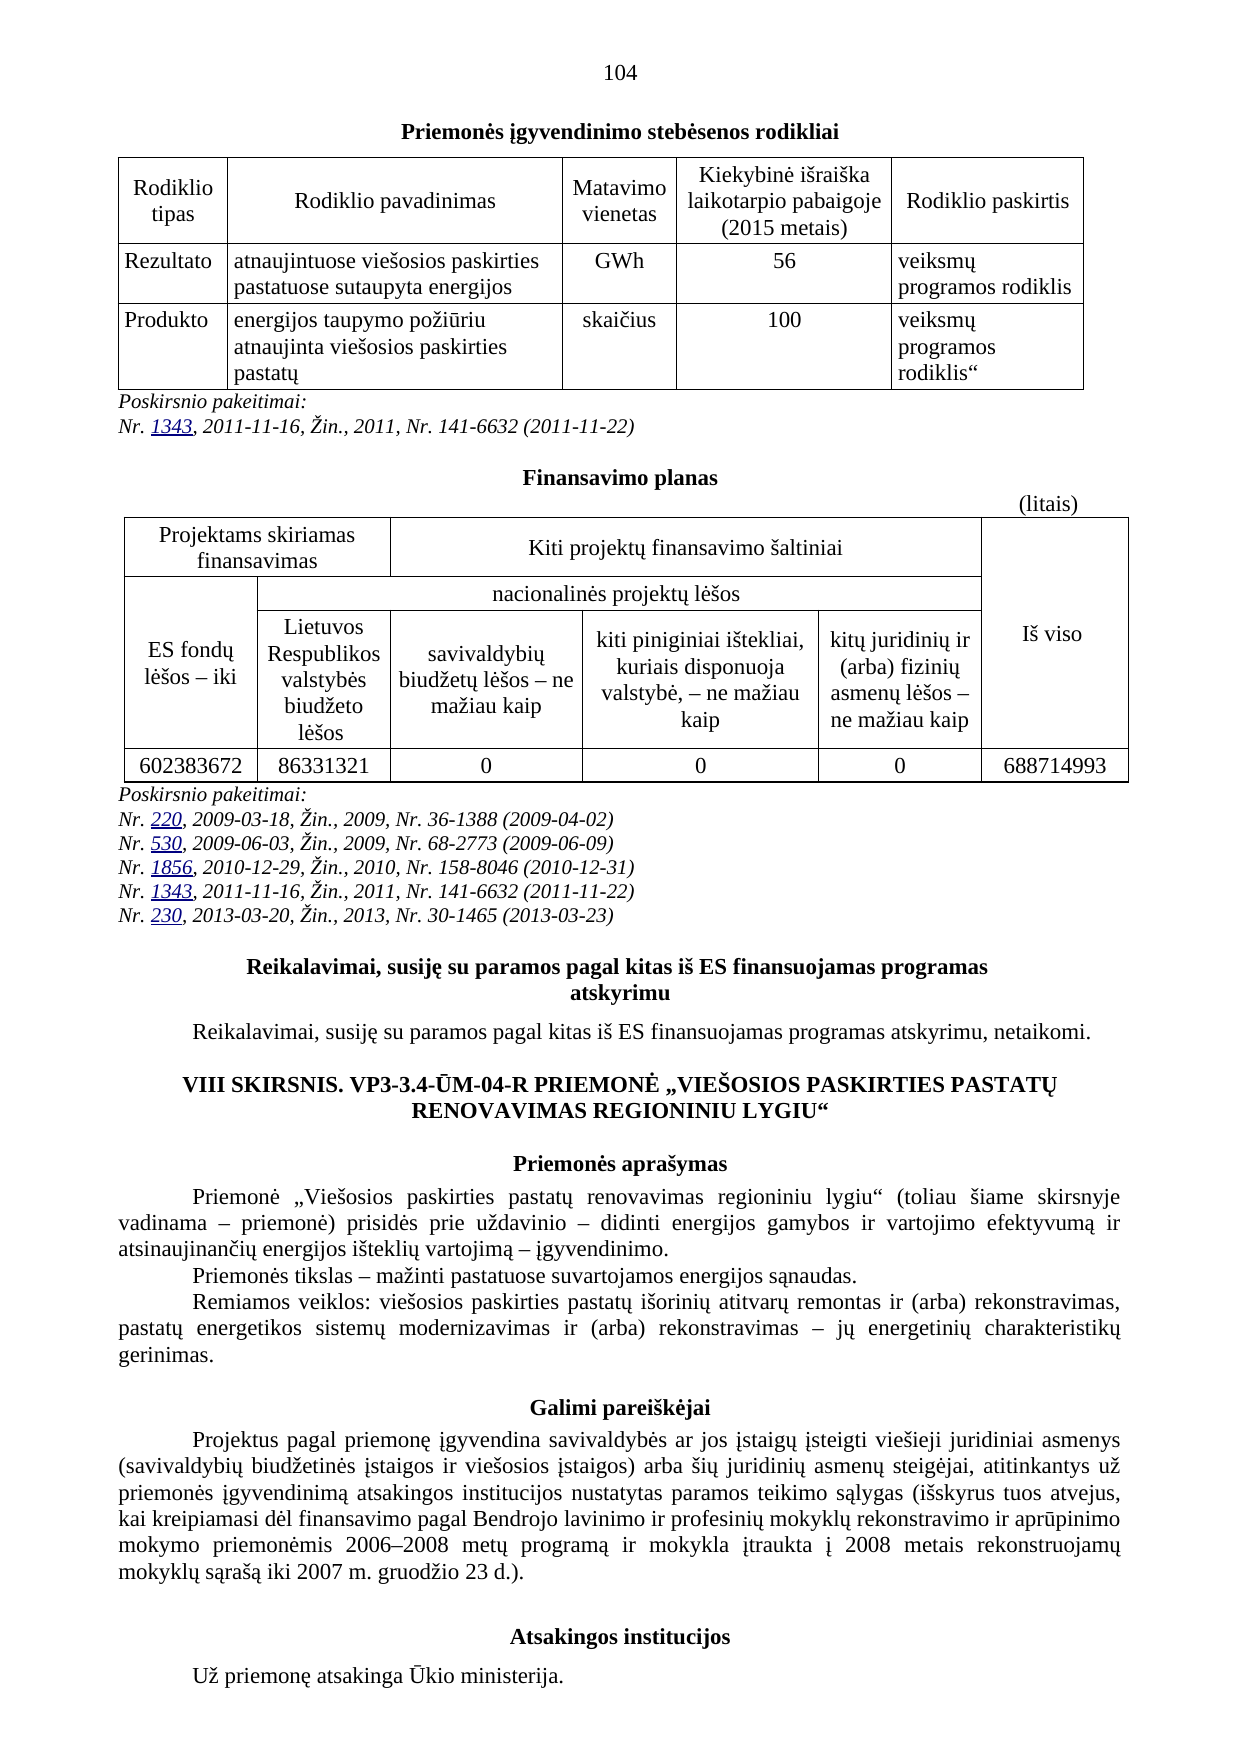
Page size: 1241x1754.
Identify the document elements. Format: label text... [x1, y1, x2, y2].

table_cell veiksmų programos rodiklis [892, 244, 1083, 302]
table_cell 0 [819, 749, 981, 781]
text Nr. 530, 2009-06-03, Žin., 2009, Nr. 68-2773 (2009-06-09) [118, 831, 1122, 854]
table_cell 56 [677, 244, 891, 302]
table_cell 688714993 [982, 749, 1128, 781]
table_header Kiti projektų finansavimo šaltiniai [391, 518, 981, 576]
table_cell Rezultato [119, 244, 227, 302]
table_cell kitų juridinių ir (arba) fizinių asmenų lėšos – ne mažiau kaip [819, 611, 981, 748]
table_cell ES fondų lėšos – iki [125, 577, 257, 748]
table_header Rodiklio paskirtis [892, 158, 1083, 243]
text Remiamos veiklos: viešosios paskirties pastatų išorinių atitvarų remontas ir (arba) rekonstravimas, pastatų energetikos sistemų modernizavimas ir (arba) rekonstravimas – jų energetinių charakteristikų gerinimas. [118, 1288, 1122, 1367]
table_cell 0 [583, 749, 818, 781]
table_cell Produkto [119, 304, 227, 388]
table_cell savivaldybių biudžetų lėšos – ne mažiau kaip [391, 611, 582, 748]
table_cell atnaujintuose viešosios paskirties pastatuose sutaupyta energijos [228, 244, 562, 302]
text Nr. 1343, 2011-11-16, Žin., 2011, Nr. 141-6632 (2011-11-22) [118, 413, 1122, 438]
table_cell Lietuvos Res­publikos valsty­bės biudžeto lėšos [258, 611, 390, 748]
table_header Rodiklio pavadinimas [228, 158, 562, 243]
text Finansavimo planas [118, 464, 1122, 490]
text Atsakingos institucijos [118, 1623, 1122, 1649]
text Už priemonę atsakinga Ūkio ministerija. [118, 1662, 1122, 1688]
table_header Iš viso [982, 518, 1128, 748]
table_header Projektams skiriamas finansavimas [125, 518, 390, 576]
table_cell 100 [677, 304, 891, 388]
table_cell skaičius [563, 304, 676, 388]
table_cell GWh [563, 244, 676, 302]
table_cell nacionalinės projektų lėšos [258, 577, 981, 609]
text Galimi pareiškėjai [118, 1393, 1122, 1420]
text Nr. 220, 2009-03-18, Žin., 2009, Nr. 36-1388 (2009-04-02) [118, 806, 1122, 831]
table_header Matavimo vienetas [563, 158, 676, 243]
text Priemonės įgyvendinimo stebėsenos rodikliai [118, 118, 1122, 144]
table_cell veiksmų programos rodiklis“ [892, 304, 1083, 388]
table_header Rodiklio tipas [119, 158, 227, 243]
text Nr. 1856, 2010-12-29, Žin., 2010, Nr. 158-8046 (2010-12-31) [118, 854, 1122, 879]
text (litais) [974, 490, 1122, 517]
table_cell 602383672 [125, 749, 257, 781]
text VIII SKIRSNIS. VP3-3.4-ŪM-04-R PRIEMONĖ „VIEŠOSIOS PASKIRTIES PASTATŲ RENOVAVIMAS REGIONINIU LYGIU“ [118, 1071, 1122, 1124]
text Poskirsnio pakeitimai: [118, 782, 1122, 806]
text Priemonės tikslas – mažinti pastatuose suvartojamos energijos sąnaudas. [118, 1262, 1122, 1288]
text Nr. 230, 2013-03-20, Žin., 2013, Nr. 30-1465 (2013-03-23) [118, 903, 1122, 927]
text Priemonė „Viešosios paskirties pastatų renovavimas regioniniu lygiu“ (toliau šiame skirsnyje vadinama – priemonė) prisidės prie uždavinio – didinti energijos gamybos ir vartojimo efektyvumą ir atsinaujinančių energijos išteklių vartojimą – įgyvendinimo. [118, 1183, 1122, 1262]
text Nr. 1343, 2011-11-16, Žin., 2011, Nr. 141-6632 (2011-11-22) [118, 879, 1122, 903]
table_cell kiti piniginiai ištekliai, kuriais disponuoja valstybė, – ne mažiau kaip [583, 611, 818, 748]
table_cell 86331321 [258, 749, 390, 781]
text Reikalavimai, susiję su paramos pagal kitas iš ES finansuojamas programas atskyrimu, netaikomi. [118, 1018, 1122, 1045]
table_cell 0 [391, 749, 582, 781]
table_cell energijos taupymo požiūriu atnaujinta viešosios paskirties pastatų [228, 304, 562, 388]
text Priemonės aprašymas [118, 1150, 1122, 1176]
table_header Kiekybinė išraiška laikotarpio pabaigoje (2015 metais) [677, 158, 891, 243]
text Reikalavimai, susiję su paramos pagal kitas iš ES finansuojamas programas atskyrimu [118, 953, 1122, 1006]
text Poskirsnio pakeitimai: [118, 389, 1122, 413]
text Projektus pagal priemonę įgyvendina savivaldybės ar jos įstaigų įsteigti viešieji juridiniai asmenys (savivaldybių biudžetinės įstaigos ir viešosios įstaigos) arba šių juridinių asmenų steigėjai, atitinkantys už priemonės įgyvendinimą atsakingos institucijos nustatytas paramos teikimo sąlygas (išskyrus tuos atvejus, kai kreipiamasi dėl finansavimo pagal Bendrojo lavinimo ir profesinių mokyklų rekonstravimo ir aprūpinimo mokymo priemonėmis 2006–2008 metų programą ir mokykla įtraukta į 2008 metais rekonstruojamų mokyklų sąrašą iki 2007 m. gruodžio 23 d.). [118, 1426, 1122, 1584]
